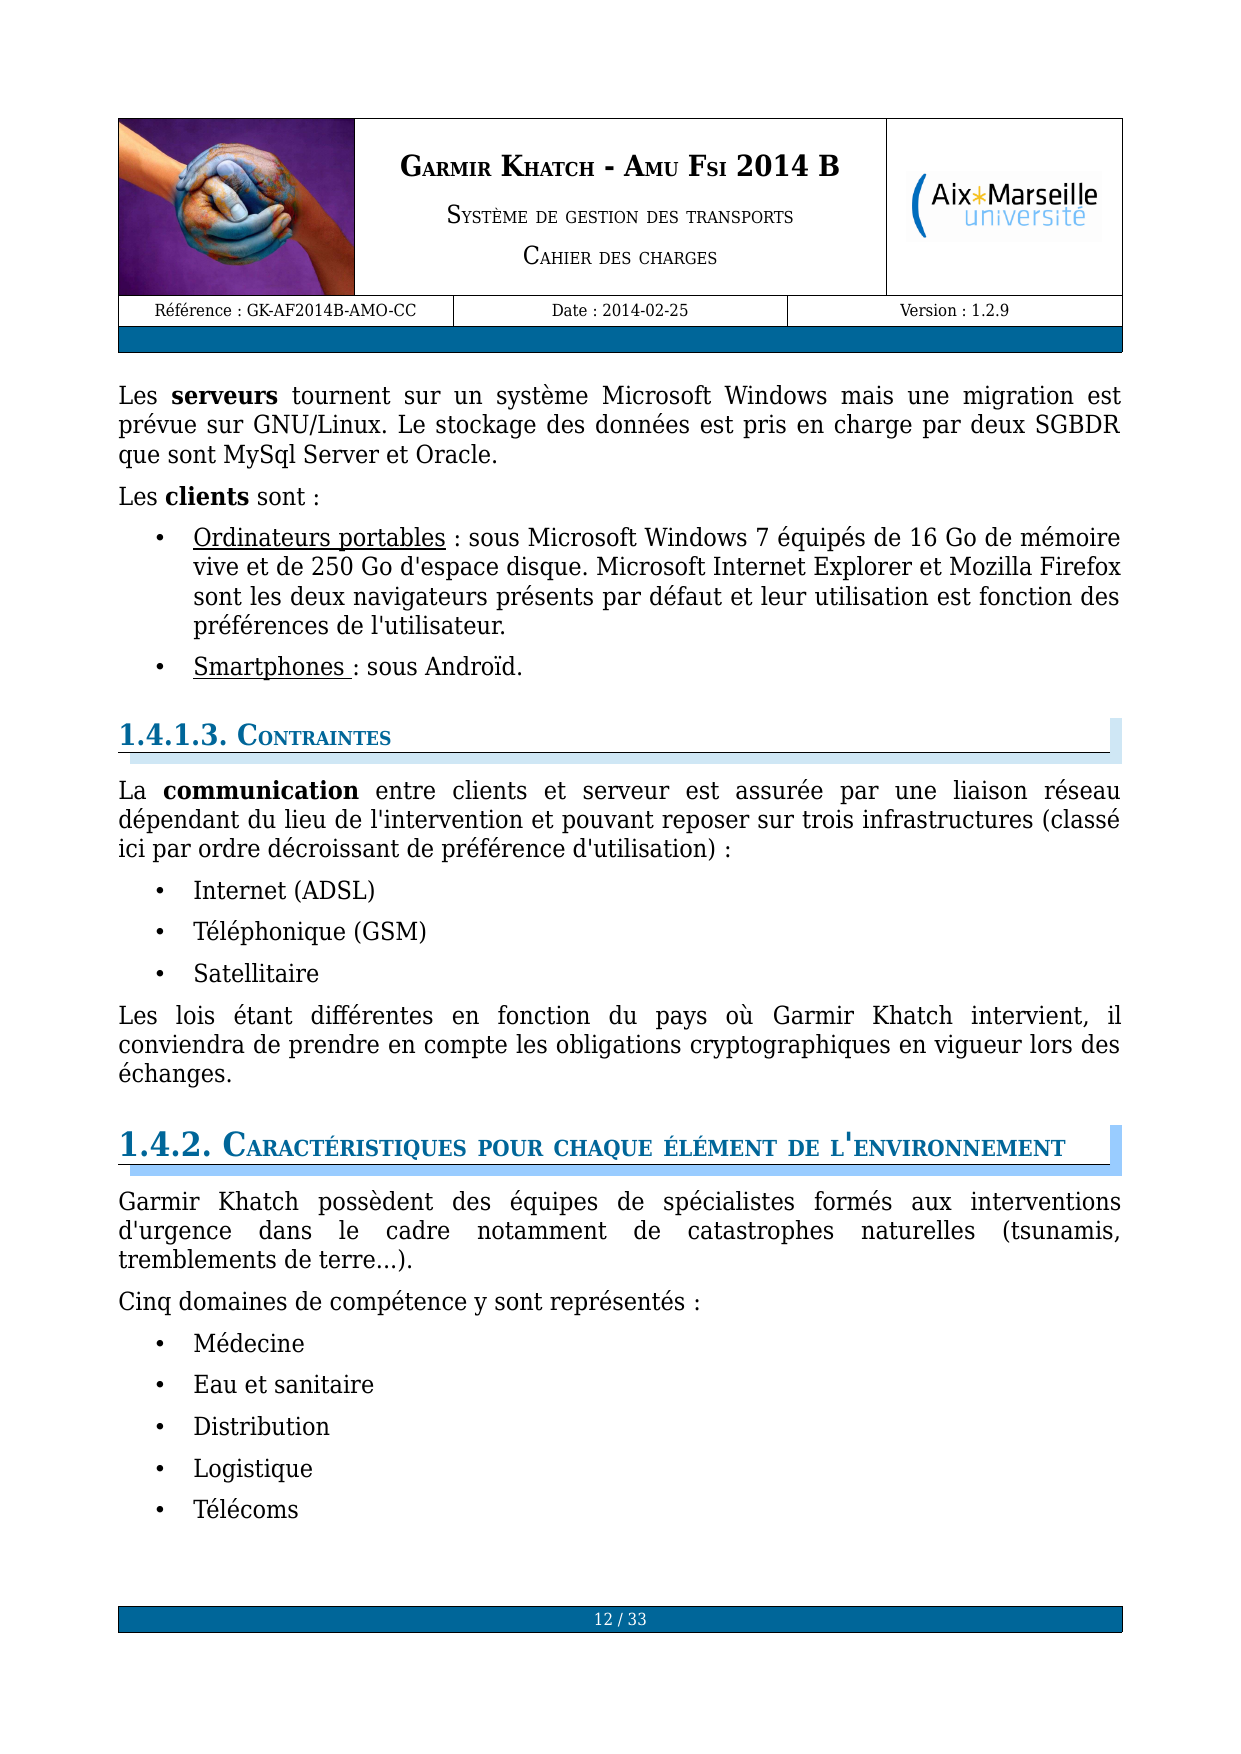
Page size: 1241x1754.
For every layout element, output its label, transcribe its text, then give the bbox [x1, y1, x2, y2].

list Distribution [156, 1412, 1122, 1442]
picture [119, 119, 354, 295]
text Garmir Khatch possèdent des équipes de spécialistes formés aux interventions d'urgence dans le cadre notamment de catastrophes naturelles (tsunamis, tremblements de terre...). [118, 1187, 1122, 1275]
list Smartphones : sous Androïd. [156, 652, 1122, 682]
list Téléphonique (GSM) [156, 918, 1122, 947]
text Cinq domaines de compétence y sont représentés : [118, 1287, 1122, 1317]
list Satellitaire [156, 959, 1122, 988]
list Eau et sanitaire [156, 1371, 1122, 1400]
list Télécoms [156, 1496, 1122, 1525]
text Les lois étant différentes en fonction du pays où Garmir Khatch intervient, il conviendra de prendre en compte les obligations cryptographiques en vigueur lors des échanges. [118, 1001, 1122, 1088]
text Les serveurs tournent sur un système Microsoft Windows mais une migration est prévue sur GNU/Linux. Le stockage des données est pris en charge par deux SGBDR que sont MySql Server et Oracle. [118, 381, 1122, 469]
list Médecine [156, 1329, 1122, 1358]
text La communication entre clients et serveur est assurée par une liaison réseau dépendant du lieu de l'intervention et pouvant reposer sur trois infrastructures (classé ici par ordre décroissant de préférence d'utilisation) : [118, 776, 1122, 863]
list Logistique [156, 1454, 1122, 1483]
picture [887, 126, 1122, 288]
subtitle Contraintes [118, 718, 1110, 752]
text Les clients sont : [118, 481, 1122, 511]
list Ordinateurs portables : sous Microsoft Windows 7 équipés de 16 Go de mémoire vive et de 250 Go d'espace disque. Microsoft Internet Explorer et Mozilla Firefox sont les deux navigateurs présents par défaut et leur utilisation est fonction des préférences de l'utilisateur. [156, 523, 1122, 640]
subtitle Caractéristiques pour chaque élément de l'environnement [118, 1124, 1110, 1164]
list Internet (ADSL) [156, 876, 1122, 905]
